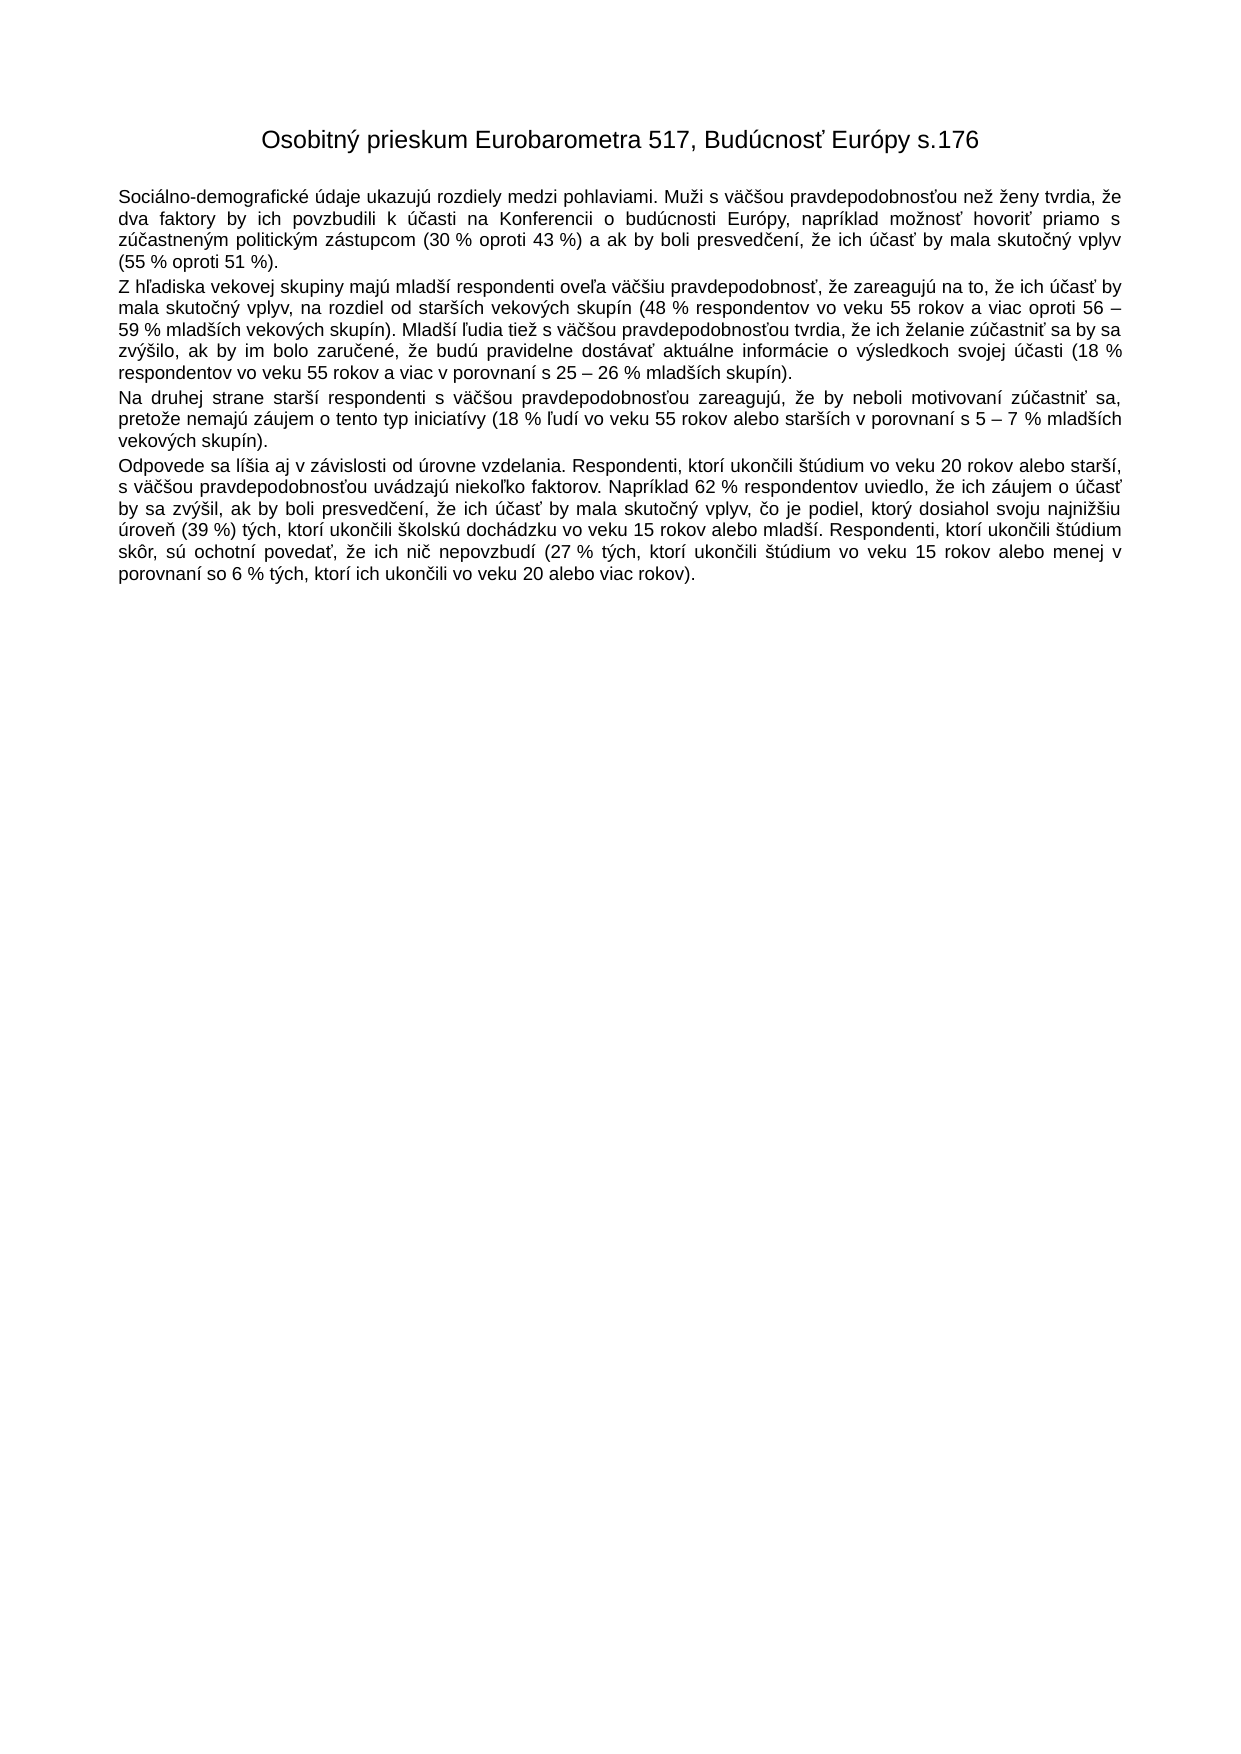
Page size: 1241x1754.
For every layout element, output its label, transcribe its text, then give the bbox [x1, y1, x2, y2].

text Odpovede sa líšia aj v závislosti od úrovne vzdelania. Respondenti, ktorí ukončili štúdium vo veku 20 rokov alebo starší, s väčšou pravdepodobnosťou uvádzajú niekoľko faktorov. Napríklad 62 % respondentov uviedlo, že ich záujem o účasť by sa zvýšil, ak by boli presvedčení, že ich účasť by mala skutočný vplyv, čo je podiel, ktorý dosiahol svoju najnižšiu úroveň (39 %) tých, ktorí ukončili školskú dochádzku vo veku 15 rokov alebo mladší. Respondenti, ktorí ukončili štúdium skôr, sú ochotní povedať, že ich nič nepovzbudí (27 % tých, ktorí ukončili štúdium vo veku 15 rokov alebo menej v porovnaní so 6 % tých, ktorí ich ukončili vo veku 20 alebo viac rokov). [118, 454, 1122, 584]
text Sociálno-demografické údaje ukazujú rozdiely medzi pohlaviami. Muži s väčšou pravdepodobnosťou než ženy tvrdia, že dva faktory by ich povzbudili k účasti na Konferencii o budúcnosti Európy, napríklad možnosť hovoriť priamo s zúčastneným politickým zástupcom (30 % oproti 43 %) a ak by boli presvedčení, že ich účasť by mala skutočný vplyv (55 % oproti 51 %). [118, 186, 1122, 272]
text Z hľadiska vekovej skupiny majú mladší respondenti oveľa väčšiu pravdepodobnosť, že zareagujú na to, že ich účasť by mala skutočný vplyv, na rozdiel od starších vekových skupín (48 % respondentov vo veku 55 rokov a viac oproti 56 – 59 % mladších vekových skupín). Mladší ľudia tiež s väčšou pravdepodobnosťou tvrdia, že ich želanie zúčastniť sa by sa zvýšilo, ak by im bolo zaručené, že budú pravidelne dostávať aktuálne informácie o výsledkoch svojej účasti (18 % respondentov vo veku 55 rokov a viac v porovnaní s 25 – 26 % mladších skupín). [118, 276, 1122, 383]
text Na druhej strane starší respondenti s väčšou pravdepodobnosťou zareagujú, že by neboli motivovaní zúčastniť sa, pretože nemajú záujem o tento typ iniciatívy (18 % ľudí vo veku 55 rokov alebo starších v porovnaní s 5 – 7 % mladších vekových skupín). [118, 387, 1122, 451]
